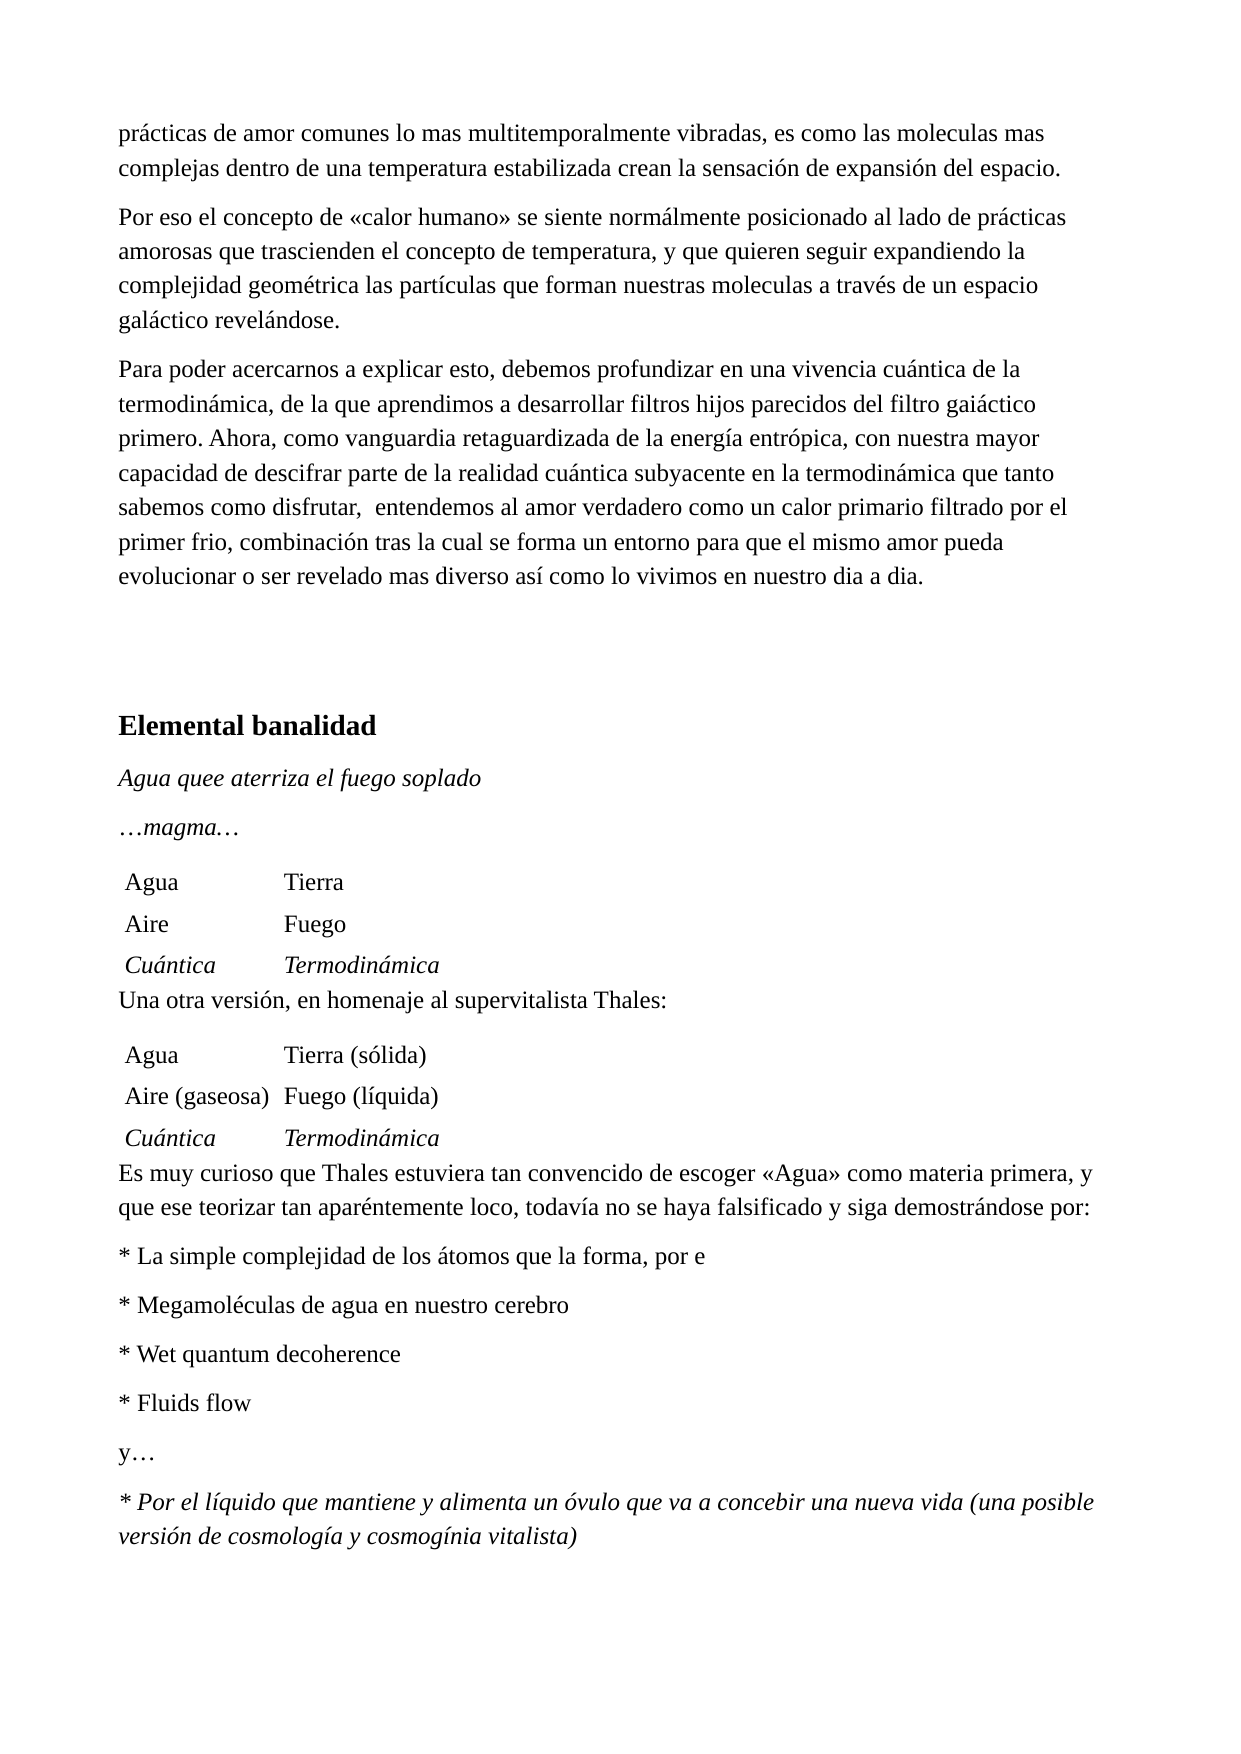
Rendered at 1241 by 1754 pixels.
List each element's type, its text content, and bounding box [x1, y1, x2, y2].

table_cell Cuántica [118, 944, 277, 985]
table_cell Aire [118, 903, 277, 944]
text …magma… [118, 812, 1122, 841]
table_cell Termodinámica [278, 944, 460, 985]
table_cell Fuego (líquida) [278, 1075, 460, 1116]
text * Por el líquido que mantiene y alimenta un óvulo que va a concebir una nueva vida (una posible versión de cosmología y cosmogínia vitalista) [118, 1487, 1122, 1550]
text * La simple complejidad de los átomos que la forma, por e [118, 1241, 1122, 1270]
table_header Agua [118, 861, 277, 902]
table_cell Aire (gaseosa) [118, 1075, 277, 1116]
text * Megamoléculas de agua en nuestro cerebro [118, 1290, 1122, 1319]
text Para poder acercarnos a explicar esto, debemos profundizar en una vivencia cuántica de la termodinámica, de la que aprendimos a desarrollar filtros hijos parecidos del filtro gaiáctico primero. Ahora, como vanguardia retaguardizada de la energía entrópica, con nuestra mayor capacidad de descifrar parte de la realidad cuántica subyacente en la termodinámica que tanto sabemos como disfrutar, entendemos al amor verdadero como un calor primario filtrado por el primer frio, combinación tras la cual se forma un entorno para que el mismo amor pueda evolucionar o ser revelado mas diverso así como lo vivimos en nuestro dia a dia. [118, 354, 1122, 590]
table_cell Fuego [278, 903, 460, 944]
table_header Tierra (sólida) [278, 1034, 460, 1075]
table_cell Termodinámica [278, 1116, 460, 1158]
text * Fluids flow [118, 1388, 1122, 1417]
text y… [118, 1437, 1122, 1466]
table_cell Cuántica [118, 1116, 277, 1158]
text Una otra versión, en homenaje al supervitalista Thales: [118, 985, 1122, 1014]
text Agua quee aterriza el fuego soplado [118, 763, 1122, 792]
text prácticas de amor comunes lo mas multitemporalmente vibradas, es como las moleculas mas complejas dentro de una temperatura estabilizada crean la sensación de expansión del espacio. [118, 118, 1122, 181]
text Por eso el concepto de «calor humano» se siente normálmente posicionado al lado de prácticas amorosas que trascienden el concepto de temperatura, y que quieren seguir expandiendo la complejidad geométrica las partículas que forman nuestras moleculas a través de un espacio galáctico revelándose. [118, 202, 1122, 334]
table_header Agua [118, 1034, 277, 1075]
text * Wet quantum decoherence [118, 1339, 1122, 1368]
table_header Tierra [278, 861, 460, 902]
text Es muy curioso que Thales estuviera tan convencido de escoger «Agua» como materia primera, y que ese teorizar tan aparéntemente loco, todavía no se haya falsificado y siga demostrándose por: [118, 1158, 1122, 1221]
text Elemental banalidad [118, 708, 1122, 742]
